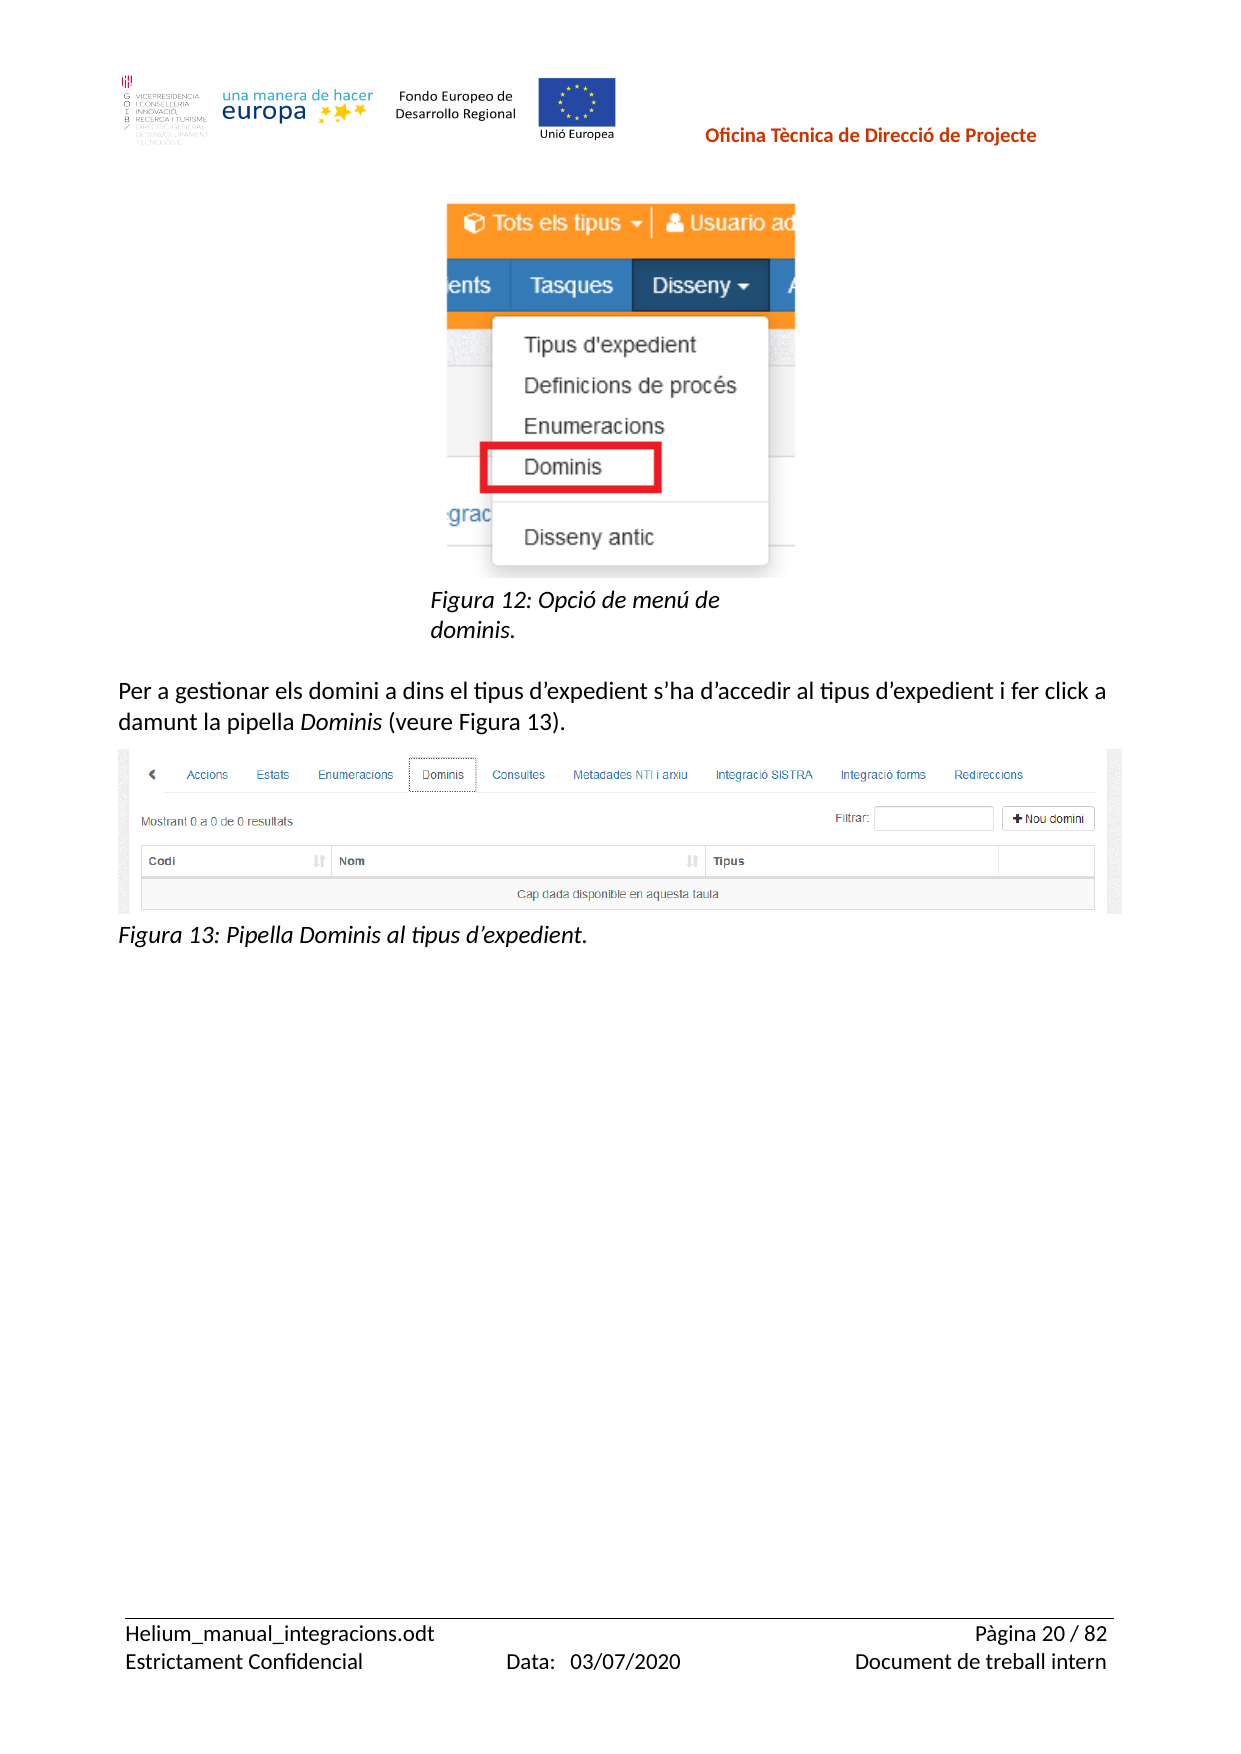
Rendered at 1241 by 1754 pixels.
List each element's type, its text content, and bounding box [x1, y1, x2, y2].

picture [219, 73, 621, 147]
picture [118, 749, 1123, 914]
picture [118, 73, 213, 147]
text Figura 13: Pipella Dominis al tipus d’expedient. [118, 914, 1122, 950]
picture [430, 190, 810, 578]
text Figura 12: Opció de menú de dominis. [430, 578, 810, 645]
text Per a gestionar els domini a dins el tipus d’expedient s’ha d’accedir al tipus d’expedient i fer click a damunt la pipella Dominis (veure Figura 13). [118, 676, 1122, 737]
